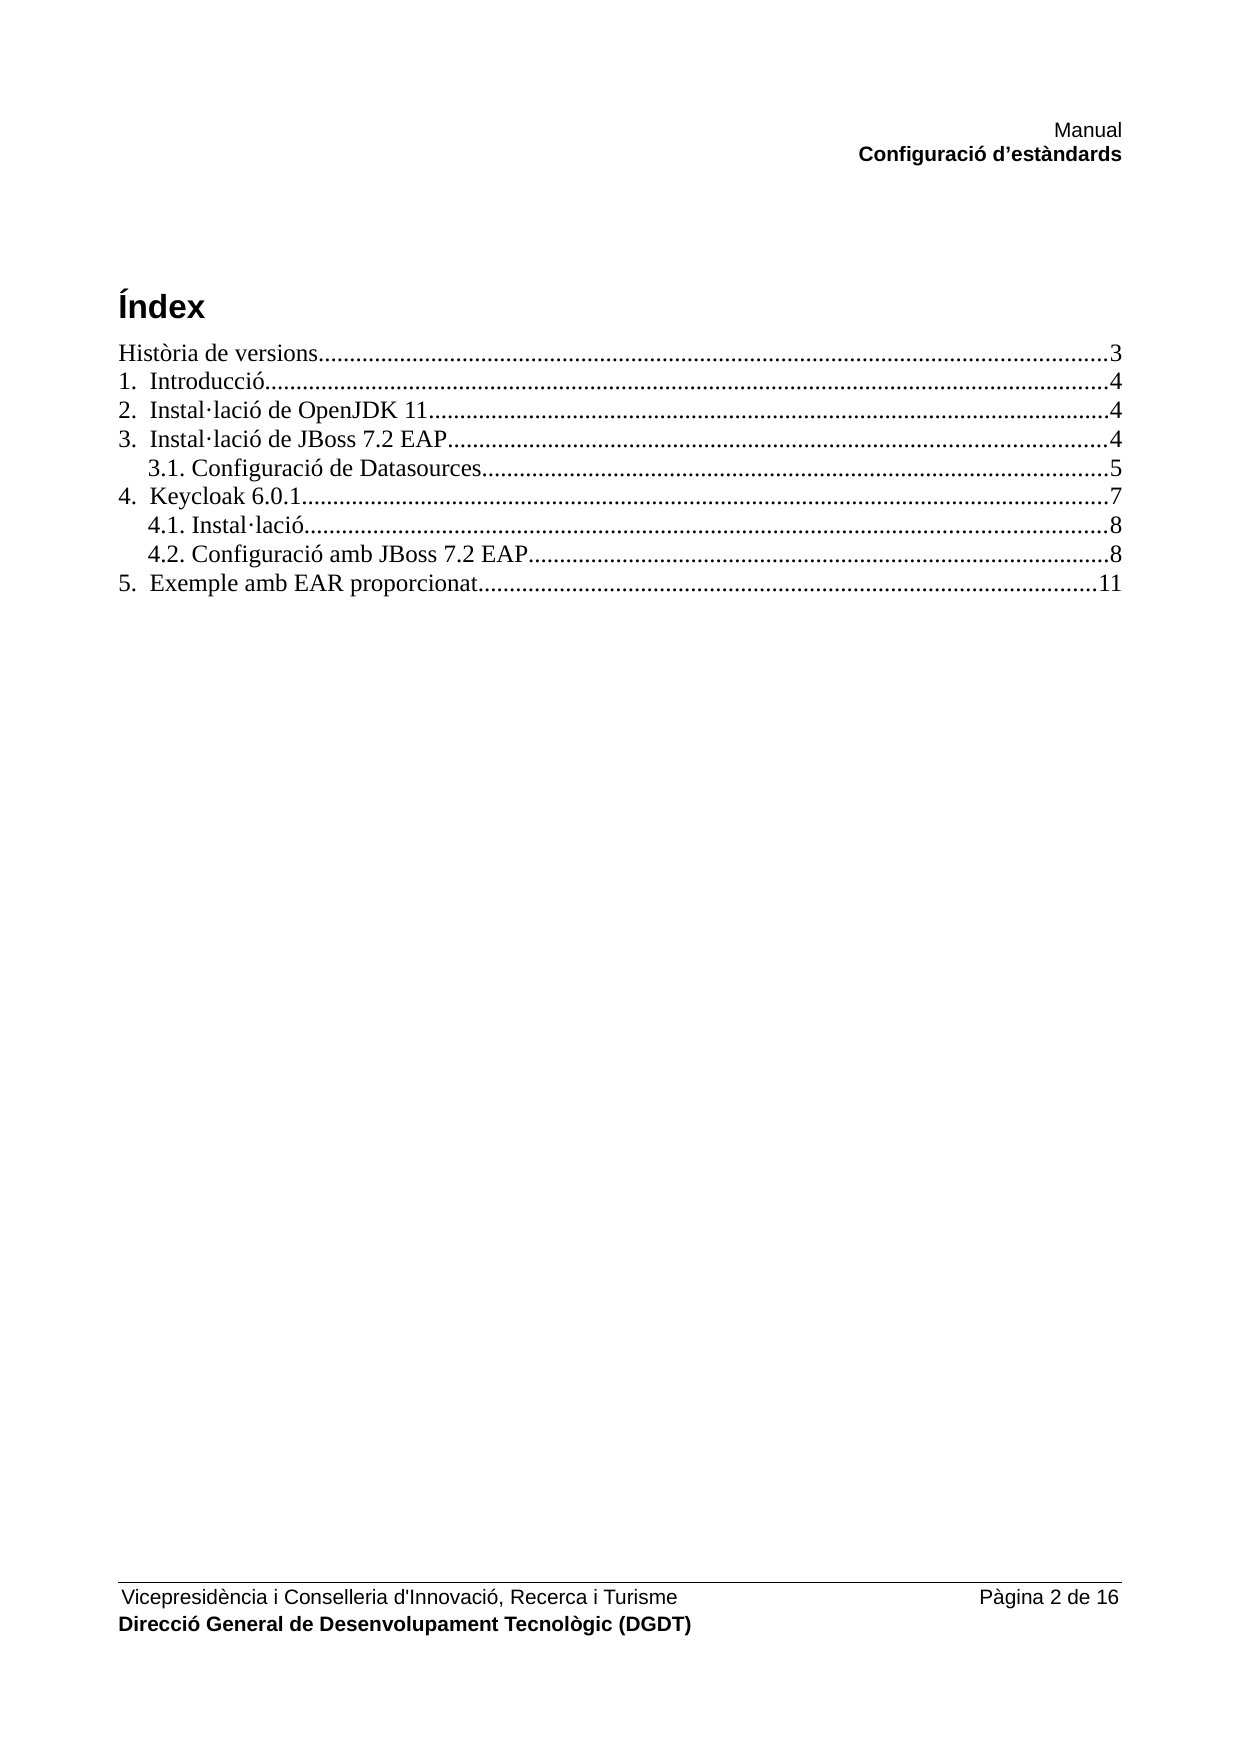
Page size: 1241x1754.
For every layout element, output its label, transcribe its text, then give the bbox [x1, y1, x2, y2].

text 4. Keycloak 6.0.1 7 [118, 481, 1122, 510]
text 2. Instal·lació de OpenJDK 11 4 [118, 395, 1122, 424]
text 5. Exemple amb EAR proporcionat 11 [118, 568, 1122, 596]
text 3. Instal·lació de JBoss 7.2 EAP 4 [118, 424, 1122, 453]
text 4.1. Instal·lació 8 [148, 510, 1122, 539]
subtitle Índex [118, 287, 1122, 325]
text Història de versions 3 [118, 338, 1122, 366]
text 1. Introducció 4 [118, 366, 1122, 395]
text 4.2. Configuració amb JBoss 7.2 EAP 8 [148, 539, 1122, 568]
text 3.1. Configuració de Datasources 5 [148, 453, 1122, 481]
